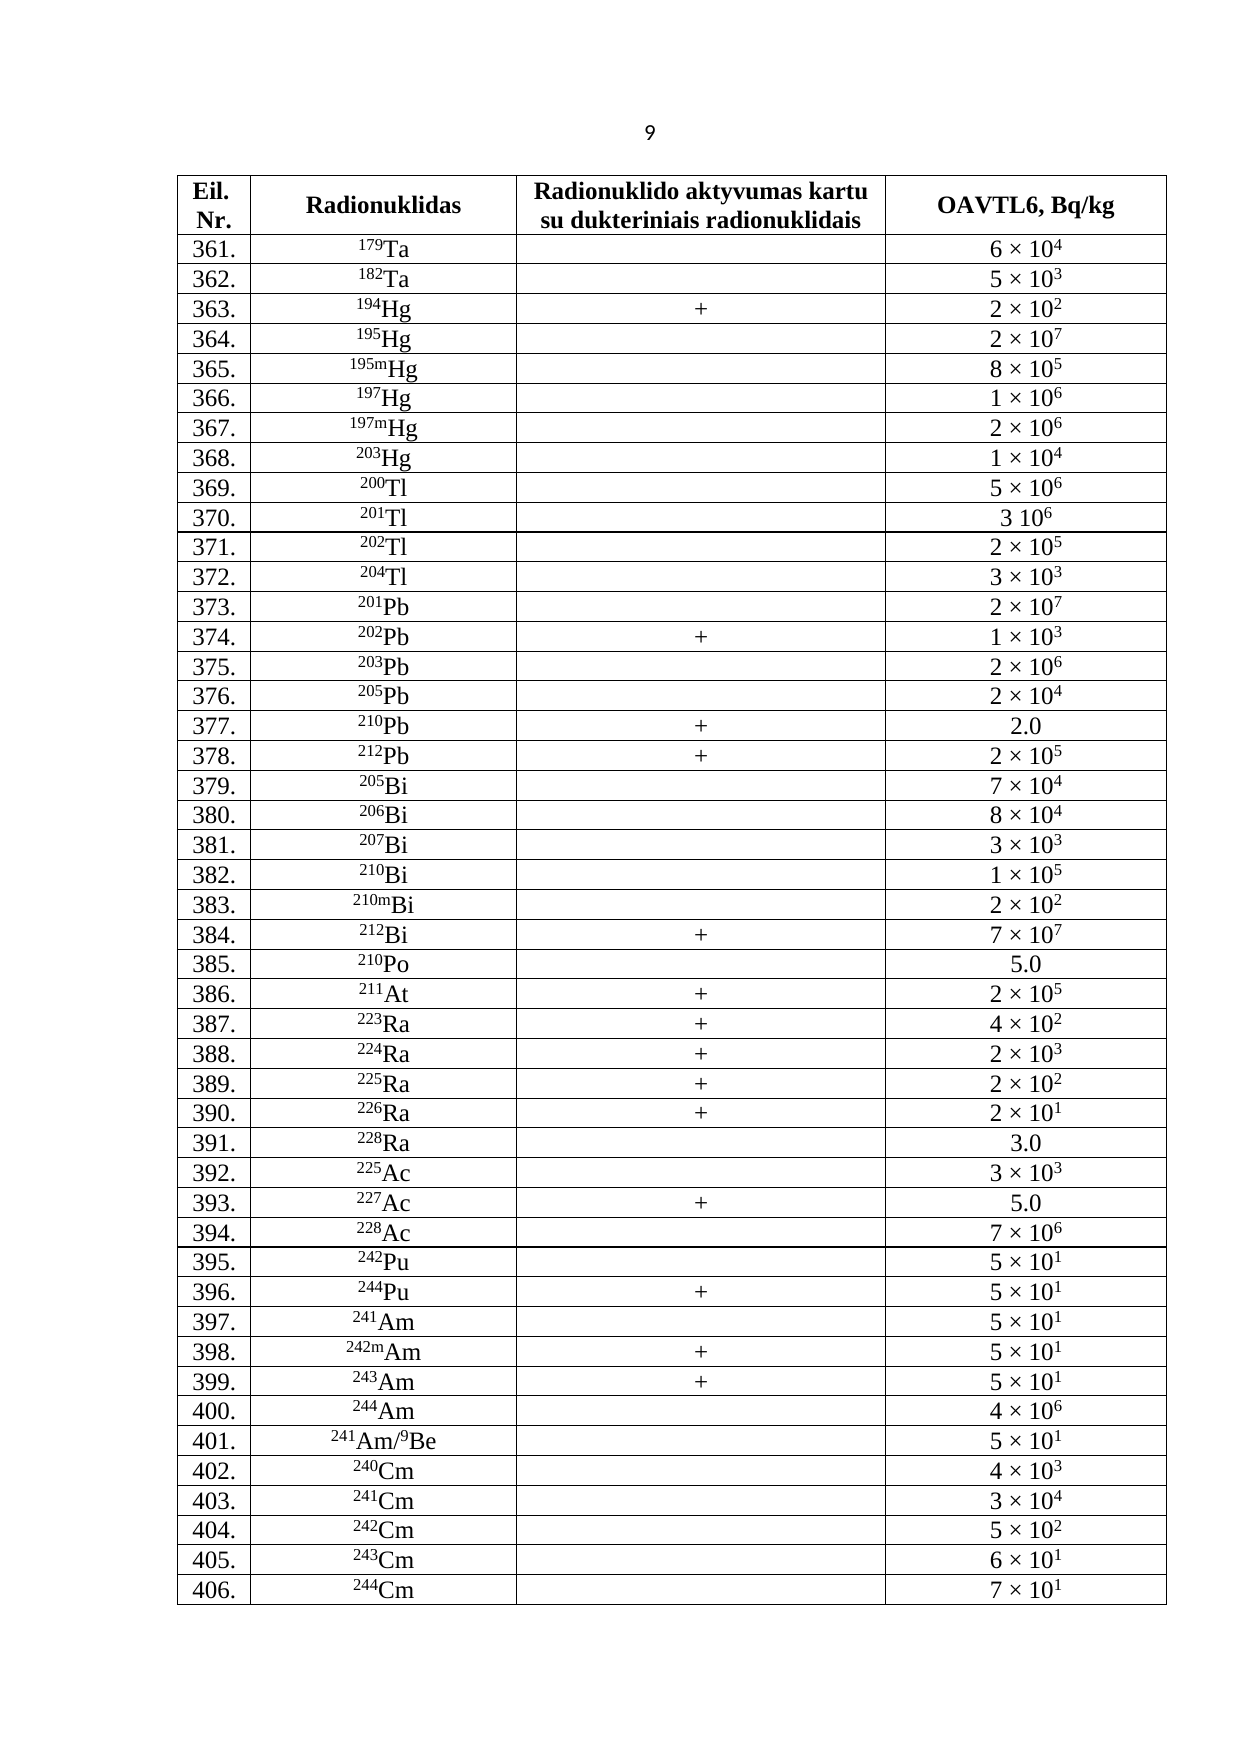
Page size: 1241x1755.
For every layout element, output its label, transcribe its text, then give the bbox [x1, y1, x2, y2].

table_cell 389. [178, 1069, 250, 1097]
table_cell [517, 890, 885, 919]
table_cell 2 × 106 [886, 652, 1166, 680]
table_cell 2 × 102 [886, 294, 1166, 323]
table_cell 401. [178, 1426, 250, 1455]
table_cell [517, 1516, 885, 1544]
table_cell 5.0 [886, 1188, 1166, 1217]
table_cell 367. [178, 413, 250, 442]
table_cell 3 × 103 [886, 1158, 1166, 1187]
table_cell + [517, 1337, 885, 1366]
table_cell 368. [178, 443, 250, 472]
table_cell [517, 562, 885, 591]
table_cell 204Tl [251, 562, 516, 591]
table_cell 7 × 104 [886, 771, 1166, 799]
table_cell [517, 533, 885, 561]
table_cell [517, 235, 885, 263]
table_cell 179Ta [251, 235, 516, 263]
table_cell 205Bi [251, 771, 516, 799]
table_cell + [517, 920, 885, 948]
table_cell 379. [178, 771, 250, 799]
table_cell 241Am [251, 1307, 516, 1336]
table_cell + [517, 294, 885, 323]
table_cell [517, 771, 885, 799]
table_cell [517, 1545, 885, 1574]
table_cell 366. [178, 384, 250, 412]
table_cell 380. [178, 801, 250, 829]
table_cell 203Hg [251, 443, 516, 472]
table_cell 2 × 105 [886, 741, 1166, 770]
table_cell 392. [178, 1158, 250, 1187]
table_cell 2 × 101 [886, 1099, 1166, 1127]
table_cell [517, 681, 885, 710]
table_cell 2 × 106 [886, 413, 1166, 442]
table_cell 7 × 106 [886, 1218, 1166, 1246]
table_cell [517, 384, 885, 412]
table_cell 241Cm [251, 1486, 516, 1514]
table_cell 241Am/9Be [251, 1426, 516, 1455]
table_cell 369. [178, 473, 250, 502]
table_cell 406. [178, 1575, 250, 1604]
table_cell 377. [178, 711, 250, 740]
table_cell 372. [178, 562, 250, 591]
table_cell 381. [178, 830, 250, 859]
table_cell 5 × 101 [886, 1337, 1166, 1366]
table_cell [517, 264, 885, 293]
table_cell + [517, 711, 885, 740]
table_cell 373. [178, 592, 250, 621]
table_cell 398. [178, 1337, 250, 1366]
table_cell 371. [178, 533, 250, 561]
table_cell 5.0 [886, 950, 1166, 978]
table_cell 244Pu [251, 1277, 516, 1306]
table_cell 3 × 104 [886, 1486, 1166, 1514]
table_cell 211At [251, 979, 516, 1008]
table_cell 210Bi [251, 860, 516, 889]
table_cell 195Hg [251, 324, 516, 353]
table_cell 378. [178, 741, 250, 770]
table_cell 400. [178, 1396, 250, 1425]
table_cell 376. [178, 681, 250, 710]
table_cell 5 × 102 [886, 1516, 1166, 1544]
table_cell [517, 1218, 885, 1246]
table_cell + [517, 741, 885, 770]
table_cell 227Ac [251, 1188, 516, 1217]
table_cell 2 × 104 [886, 681, 1166, 710]
table_cell 203Pb [251, 652, 516, 680]
table_cell + [517, 1277, 885, 1306]
table_cell 390. [178, 1099, 250, 1127]
table_cell 243Cm [251, 1545, 516, 1574]
table_cell 197mHg [251, 413, 516, 442]
table_cell 200Tl [251, 473, 516, 502]
table_cell 225Ra [251, 1069, 516, 1097]
table_cell 399. [178, 1367, 250, 1395]
table_cell [517, 1486, 885, 1514]
table_cell 395. [178, 1248, 250, 1276]
table_cell 5 × 101 [886, 1426, 1166, 1455]
table_cell [517, 950, 885, 978]
table_cell 202Tl [251, 533, 516, 561]
table_cell 207Bi [251, 830, 516, 859]
table_cell 240Cm [251, 1456, 516, 1485]
table_cell 7 × 107 [886, 920, 1166, 948]
table_cell [517, 592, 885, 621]
table_cell 2 × 107 [886, 324, 1166, 353]
table_cell 242Cm [251, 1516, 516, 1544]
table_cell [517, 1128, 885, 1157]
table_cell 375. [178, 652, 250, 680]
table_cell 403. [178, 1486, 250, 1514]
table_cell 244Cm [251, 1575, 516, 1604]
table_cell 6 × 101 [886, 1545, 1166, 1574]
table_cell 212Pb [251, 741, 516, 770]
table_cell 5 × 101 [886, 1248, 1166, 1276]
table_cell 212Bi [251, 920, 516, 948]
table_cell 394. [178, 1218, 250, 1246]
table_cell 3.0 [886, 1128, 1166, 1157]
table_cell [517, 1456, 885, 1485]
table_cell 195mHg [251, 354, 516, 382]
table_cell 243Am [251, 1367, 516, 1395]
table_cell 365. [178, 354, 250, 382]
table_cell [517, 503, 885, 531]
table_cell [517, 443, 885, 472]
table_cell [517, 1248, 885, 1276]
table_cell 7 × 101 [886, 1575, 1166, 1604]
table_cell 2 × 107 [886, 592, 1166, 621]
table_cell 2 × 102 [886, 890, 1166, 919]
table_header OAVTL6, Bq/kg [886, 176, 1166, 233]
table_cell 3 106 [886, 503, 1166, 531]
table_cell 396. [178, 1277, 250, 1306]
table_cell 404. [178, 1516, 250, 1544]
table_cell 5 × 101 [886, 1367, 1166, 1395]
table_cell [517, 860, 885, 889]
table_cell [517, 354, 885, 382]
table_cell [517, 1396, 885, 1425]
table_cell [517, 830, 885, 859]
table_cell + [517, 1188, 885, 1217]
table_cell 2 × 105 [886, 533, 1166, 561]
table_cell 383. [178, 890, 250, 919]
table_cell 5 × 101 [886, 1277, 1166, 1306]
table_cell [517, 1158, 885, 1187]
table_cell 201Pb [251, 592, 516, 621]
table_cell + [517, 1099, 885, 1127]
table_cell 386. [178, 979, 250, 1008]
table_cell 5 × 101 [886, 1307, 1166, 1336]
table_cell 210Po [251, 950, 516, 978]
table_cell 2.0 [886, 711, 1166, 740]
table_cell 362. [178, 264, 250, 293]
table_cell 4 × 103 [886, 1456, 1166, 1485]
table_cell 363. [178, 294, 250, 323]
table_cell [517, 324, 885, 353]
table_cell 1 × 106 [886, 384, 1166, 412]
table_cell 6 × 104 [886, 235, 1166, 263]
table_cell 228Ra [251, 1128, 516, 1157]
table_cell 228Ac [251, 1218, 516, 1246]
table_cell [517, 1575, 885, 1604]
table_cell 202Pb [251, 622, 516, 651]
table_cell 242mAm [251, 1337, 516, 1366]
table_cell 382. [178, 860, 250, 889]
table_cell 402. [178, 1456, 250, 1485]
table_cell 2 × 105 [886, 979, 1166, 1008]
table_cell 224Ra [251, 1039, 516, 1068]
table_cell 384. [178, 920, 250, 948]
table_cell + [517, 1039, 885, 1068]
table_cell 4 × 106 [886, 1396, 1166, 1425]
table_header Radionuklido aktyvumas kartu su dukteriniais radionuklidais [517, 176, 885, 233]
table_cell 226Ra [251, 1099, 516, 1127]
table_cell 8 × 105 [886, 354, 1166, 382]
table_cell 2 × 102 [886, 1069, 1166, 1097]
table_cell 244Am [251, 1396, 516, 1425]
table_cell 225Ac [251, 1158, 516, 1187]
table_cell 391. [178, 1128, 250, 1157]
table_cell 201Tl [251, 503, 516, 531]
table_cell 387. [178, 1009, 250, 1038]
table_cell 210Pb [251, 711, 516, 740]
table_cell + [517, 979, 885, 1008]
table_cell 206Bi [251, 801, 516, 829]
table_cell 364. [178, 324, 250, 353]
table_cell + [517, 1009, 885, 1038]
table_cell 1 × 105 [886, 860, 1166, 889]
table_cell + [517, 1069, 885, 1097]
table_cell 4 × 102 [886, 1009, 1166, 1038]
table_cell [517, 1307, 885, 1336]
table_cell 3 × 103 [886, 830, 1166, 859]
table_header Eil. Nr. [178, 176, 250, 233]
table_header Radionuklidas [251, 176, 516, 233]
table_cell 223Ra [251, 1009, 516, 1038]
table_cell 388. [178, 1039, 250, 1068]
table_cell 1 × 103 [886, 622, 1166, 651]
table_cell + [517, 1367, 885, 1395]
table_cell 361. [178, 235, 250, 263]
table_cell 5 × 103 [886, 264, 1166, 293]
table_cell 5 × 106 [886, 473, 1166, 502]
table_cell 385. [178, 950, 250, 978]
table_cell 370. [178, 503, 250, 531]
table_cell 405. [178, 1545, 250, 1574]
table_cell 182Ta [251, 264, 516, 293]
table_cell 8 × 104 [886, 801, 1166, 829]
table_cell 3 × 103 [886, 562, 1166, 591]
table_cell 2 × 103 [886, 1039, 1166, 1068]
table_cell 205Pb [251, 681, 516, 710]
table_cell 393. [178, 1188, 250, 1217]
table_cell + [517, 622, 885, 651]
table_cell 1 × 104 [886, 443, 1166, 472]
table_cell 210mBi [251, 890, 516, 919]
table_cell [517, 652, 885, 680]
table_cell [517, 413, 885, 442]
table_cell [517, 473, 885, 502]
table_cell 397. [178, 1307, 250, 1336]
table_cell [517, 801, 885, 829]
table_cell 242Pu [251, 1248, 516, 1276]
table_cell 374. [178, 622, 250, 651]
table_cell 194Hg [251, 294, 516, 323]
table_cell 197Hg [251, 384, 516, 412]
table_cell [517, 1426, 885, 1455]
